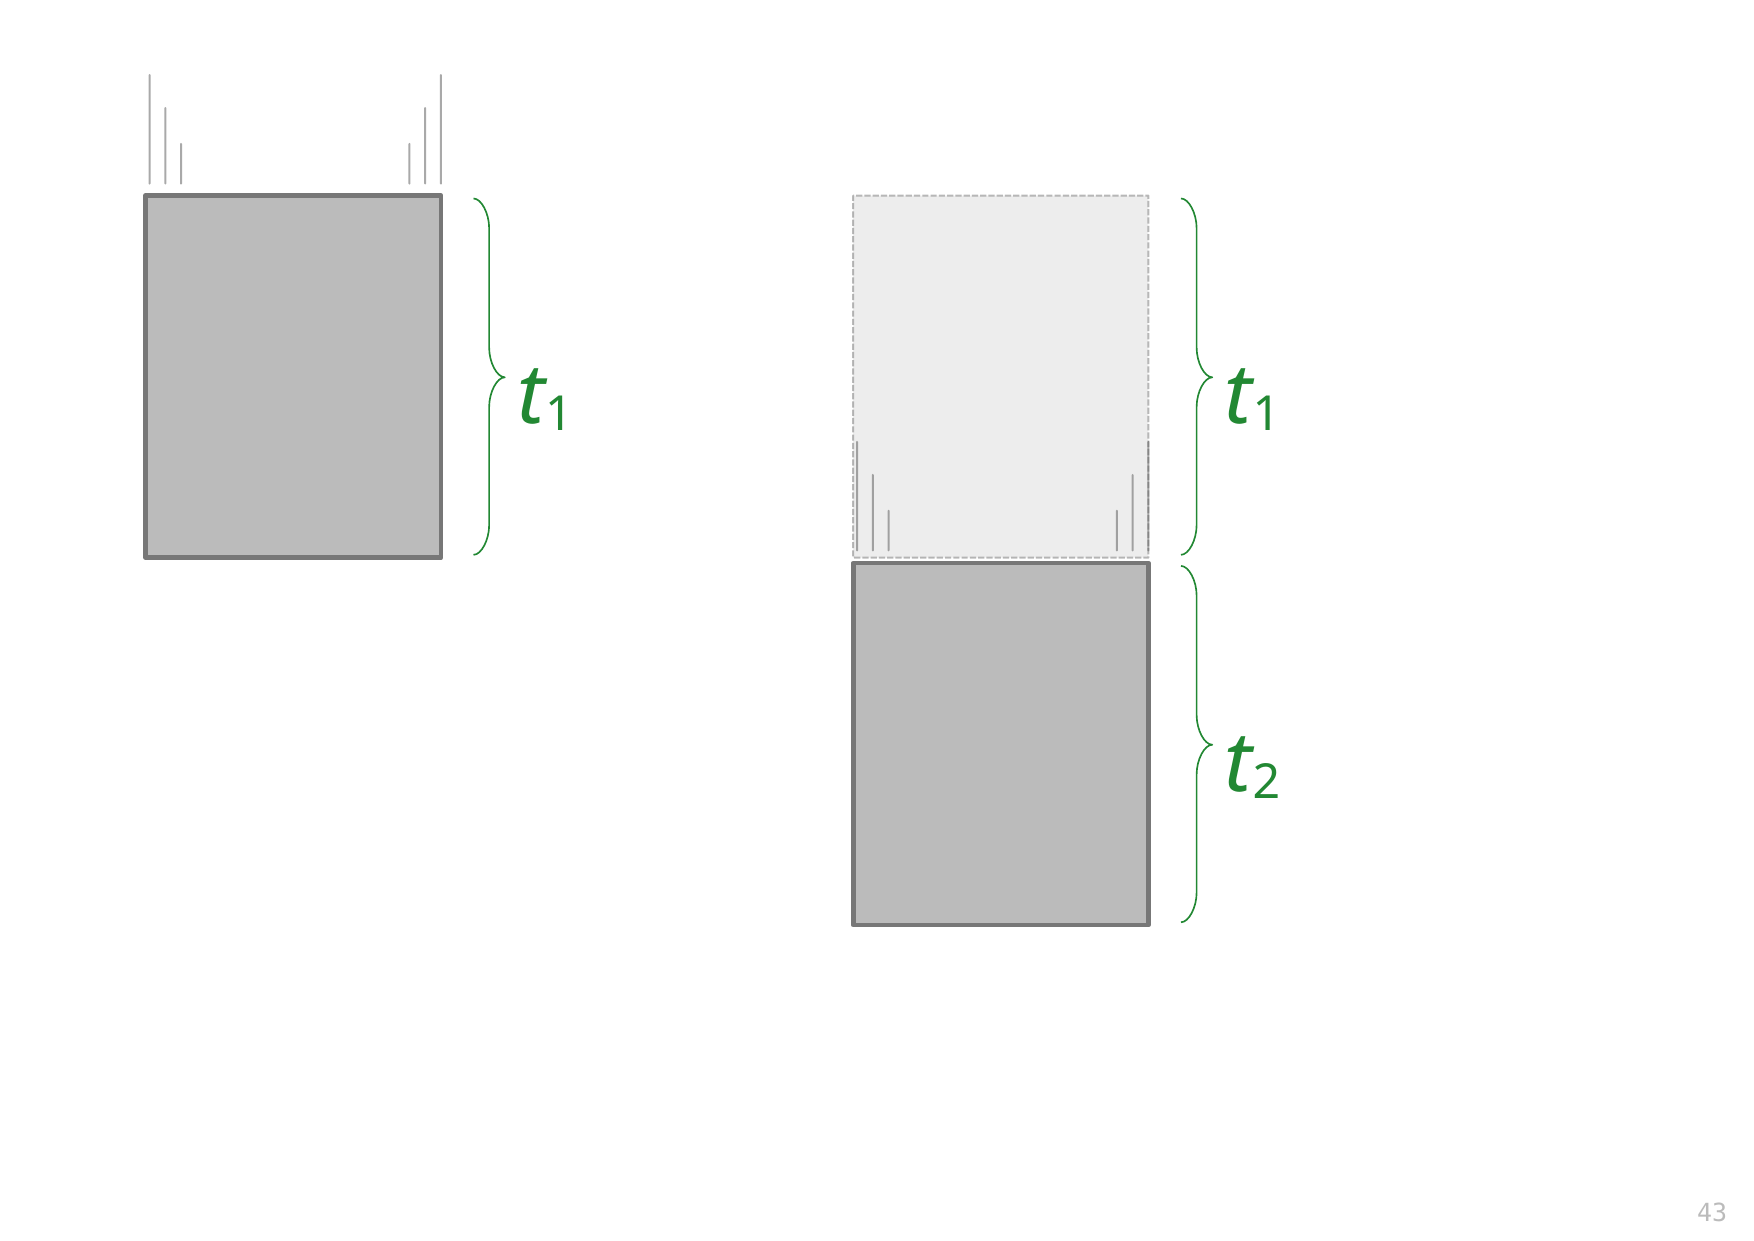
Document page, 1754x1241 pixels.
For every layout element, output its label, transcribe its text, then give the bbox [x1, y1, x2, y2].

text_box t1 [1209, 327, 1292, 426]
text_box [853, 563, 1149, 926]
text_box t2 [1209, 695, 1292, 794]
text_box [853, 195, 1149, 558]
text_box t1 [502, 327, 585, 426]
text_box [145, 195, 441, 558]
